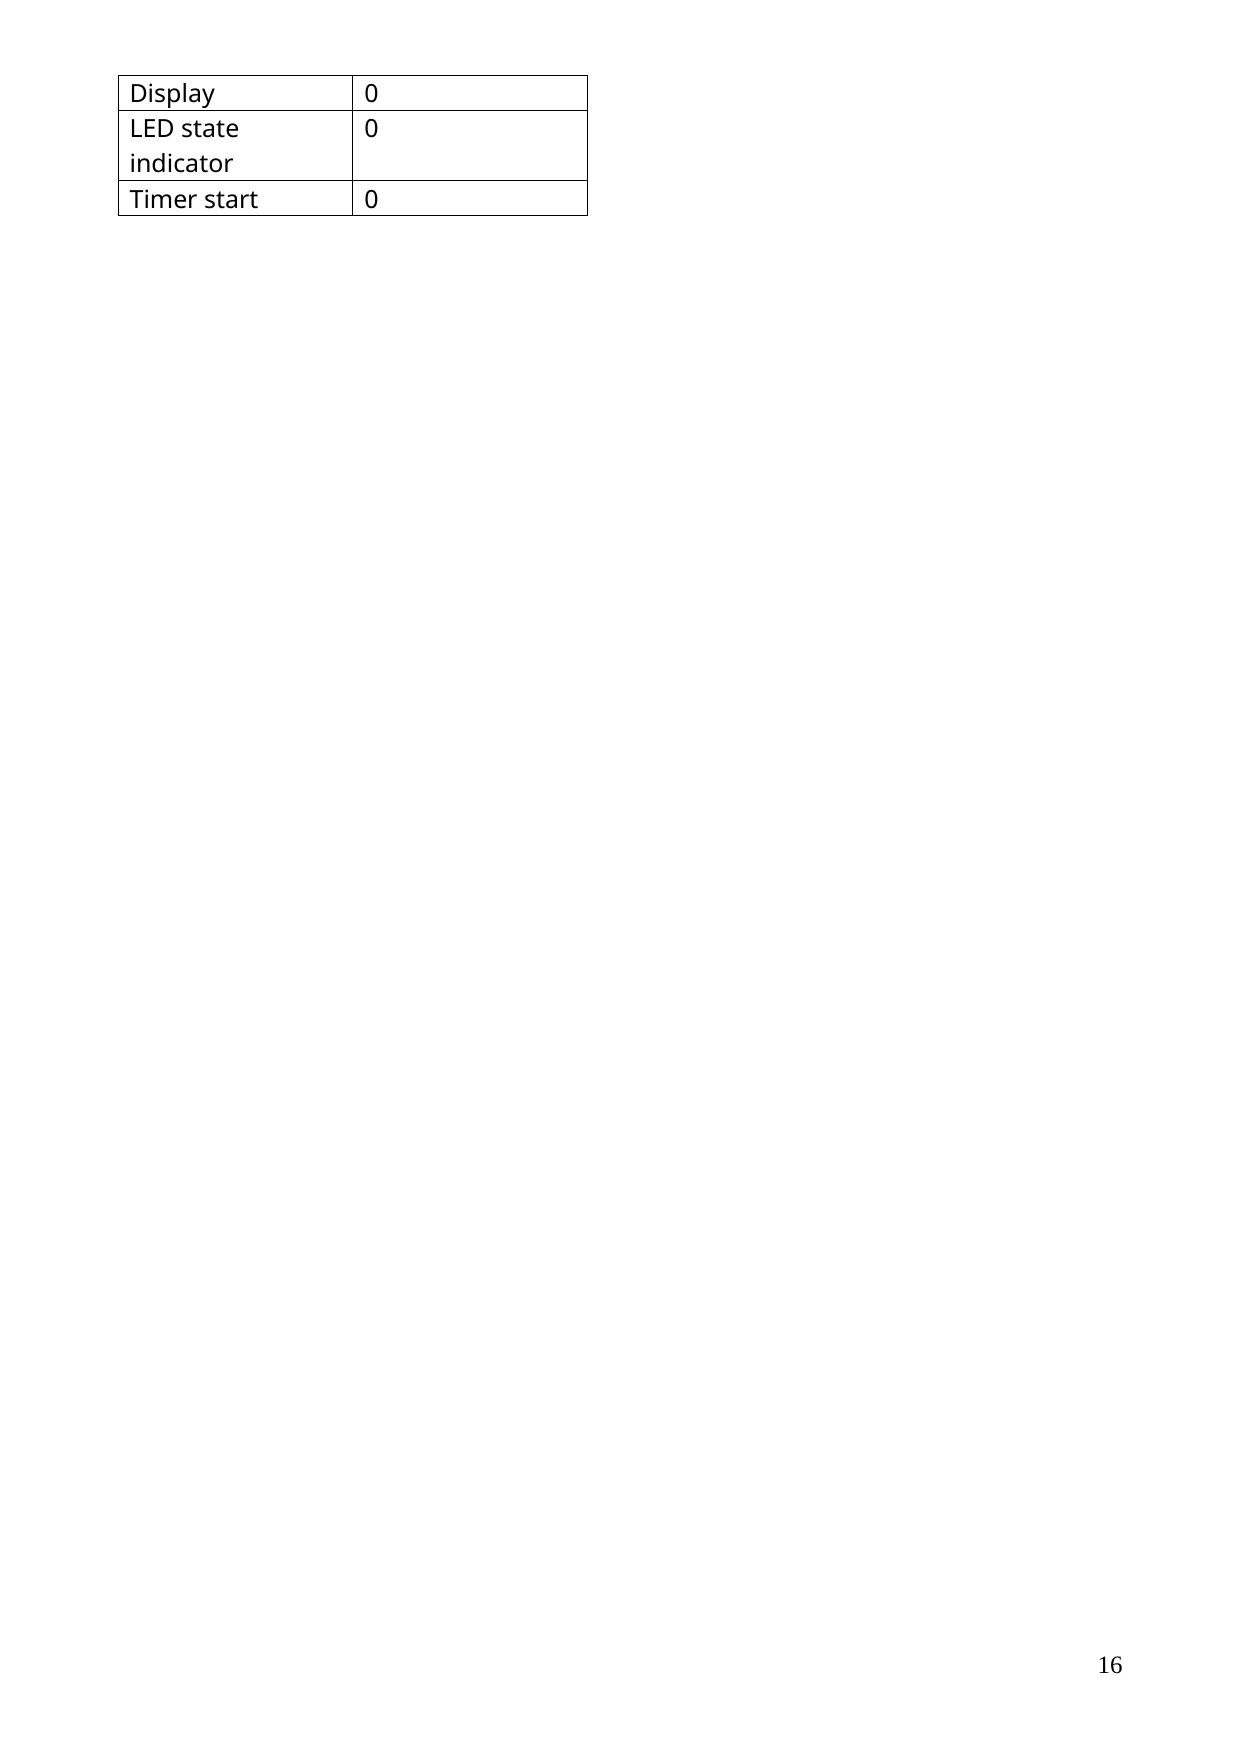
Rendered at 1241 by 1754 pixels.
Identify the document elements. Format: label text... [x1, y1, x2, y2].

table_cell Display [119, 76, 352, 110]
table_cell 0 [353, 111, 587, 180]
table_cell Timer start [119, 181, 352, 215]
table_cell 0 [353, 181, 587, 215]
table_cell LED state indicator [119, 111, 352, 180]
table_cell 0 [353, 76, 587, 110]
